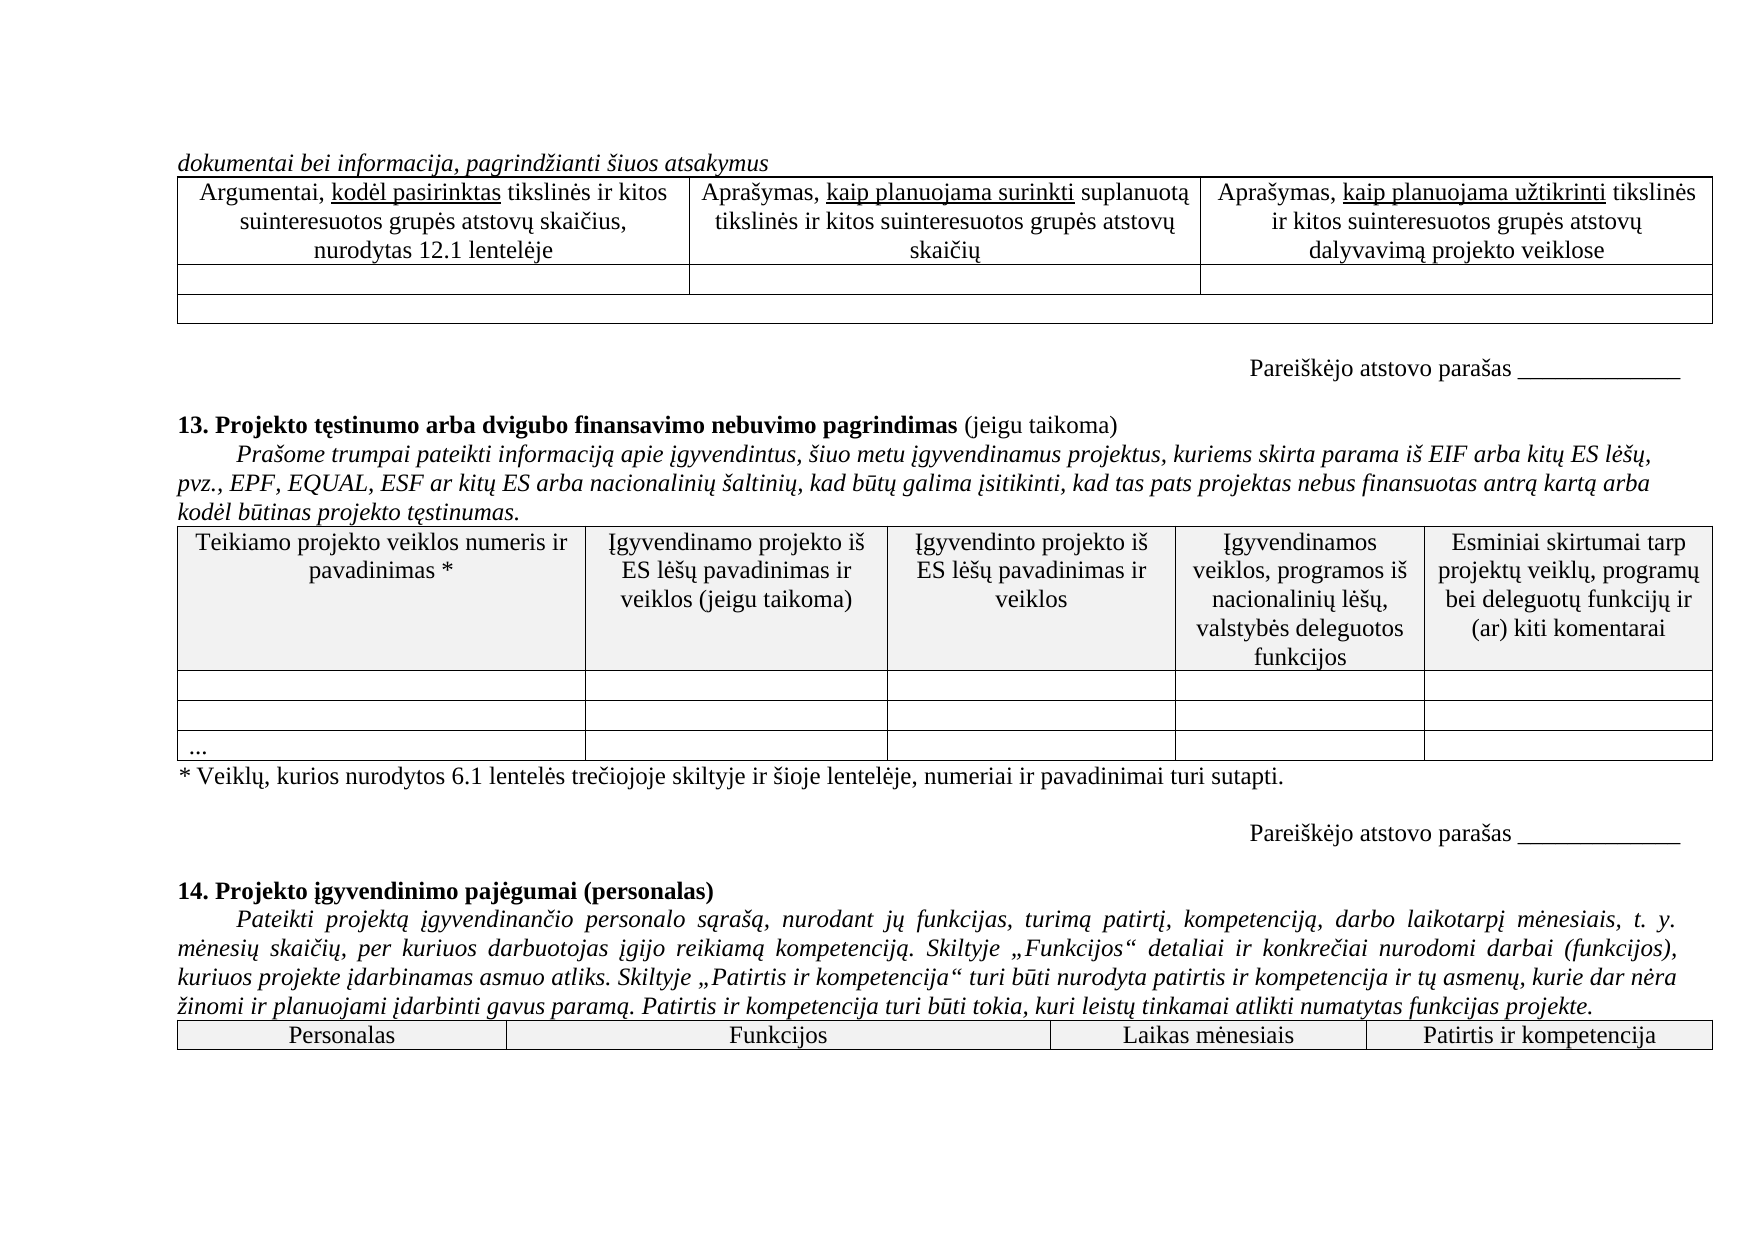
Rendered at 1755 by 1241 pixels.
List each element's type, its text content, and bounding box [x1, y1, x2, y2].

table_header Personalas [178, 1021, 506, 1049]
table_cell [1425, 731, 1712, 760]
table_cell [1176, 731, 1424, 760]
table_cell [586, 731, 887, 760]
table_header Argumentai, kodėl pasirinktas tikslinės ir kitos suinteresuotos grupės atstovų skaičius, nurodytas 12.1 lentelėje [178, 178, 689, 264]
table_header Laikas mėnesiais [1051, 1021, 1366, 1049]
table_cell [1176, 671, 1424, 700]
table_cell [178, 265, 689, 293]
table_header Teikiamo projekto veiklos numeris ir pavadinimas * [178, 527, 585, 670]
table_cell [888, 701, 1175, 730]
table_header Įgyvendinamo projekto iš ES lėšų pavadinimas ir veiklos (jeigu taikoma) [586, 527, 887, 670]
text * Veiklų, kurios nurodytos 6.1 lentelės trečiojoje skiltyje ir šioje lentelėje, numeriai ir pavadinimai turi sutapti. [177, 761, 1680, 789]
table_header Aprašymas, kaip planuojama surinkti suplanuotą tikslinės ir kitos suinteresuotos grupės atstovų skaičių [690, 178, 1200, 264]
text Pateikti projektą įgyvendinančio personalo sąrašą, nurodant jų funkcijas, turimą patirtį, kompetenciją, darbo laikotarpį mėnesiais, t. y. mėnesių skaičių, per kuriuos darbuotojas įgijo reikiamą kompetenciją. Skiltyje „Funkcijos“ detaliai ir konkrečiai nurodomi darbai (funkcijos), kuriuos projekte įdarbinamas asmuo atliks. Skiltyje „Patirtis ir kompetencija“ turi būti nurodyta patirtis ir kompetencija ir tų asmenų, kurie dar nėra žinomi ir planuojami įdarbinti gavus paramą. Patirtis ir kompetencija turi būti tokia, kuri leistų tinkamai atlikti numatytas funkcijas projekte. [177, 904, 1680, 1019]
table_header Funkcijos [507, 1021, 1050, 1049]
table_cell [1201, 265, 1712, 293]
text dokumentai bei informacija, pagrindžianti šiuos atsakymus [177, 148, 1680, 176]
table_header Esminiai skirtumai tarp projektų veiklų, programų bei deleguotų funkcijų ir (ar) kiti komentarai [1425, 527, 1712, 670]
table_cell [178, 671, 585, 700]
text Pareiškėjo atstovo parašas _____________ [177, 353, 1680, 382]
table_cell ... [178, 731, 585, 760]
text Prašome trumpai pateikti informaciją apie įgyvendintus, šiuo metu įgyvendinamus projektus, kuriems skirta parama iš EIF arba kitų ES lėšų, pvz., EPF, EQUAL, ESF ar kitų ES arba nacionalinių šaltinių, kad būtų galima įsitikinti, kad tas pats projektas nebus finansuotas antrą kartą arba kodėl būtinas projekto tęstinumas. [177, 439, 1680, 526]
table_cell [690, 265, 1200, 293]
table_cell [1176, 701, 1424, 730]
table_cell [1425, 671, 1712, 700]
table_cell [1201, 295, 1712, 323]
table_cell [586, 701, 887, 730]
table_header Įgyvendinto projekto iš ES lėšų pavadinimas ir veiklos [888, 527, 1175, 670]
text 14. Projekto įgyvendinimo pajėgumai (personalas) [177, 876, 1680, 904]
table_cell [1425, 701, 1712, 730]
table_header Aprašymas, kaip planuojama užtikrinti tikslinės ir kitos suinteresuotos grupės atstovų dalyvavimą projekto veiklose [1201, 178, 1712, 264]
table_cell [689, 295, 1201, 323]
table_header Įgyvendinamos veiklos, programos iš nacionalinių lėšų, valstybės deleguotos funkcijos [1176, 527, 1424, 670]
text Pareiškėjo atstovo parašas _____________ [177, 818, 1680, 847]
table_cell [888, 671, 1175, 700]
table_cell [178, 295, 689, 323]
table_header Patirtis ir kompetencija [1367, 1021, 1712, 1049]
text 13. Projekto tęstinumo arba dvigubo finansavimo nebuvimo pagrindimas (jeigu taikoma) [177, 411, 1680, 439]
table_cell [888, 731, 1175, 760]
table_cell [178, 701, 585, 730]
table_cell [586, 671, 887, 700]
